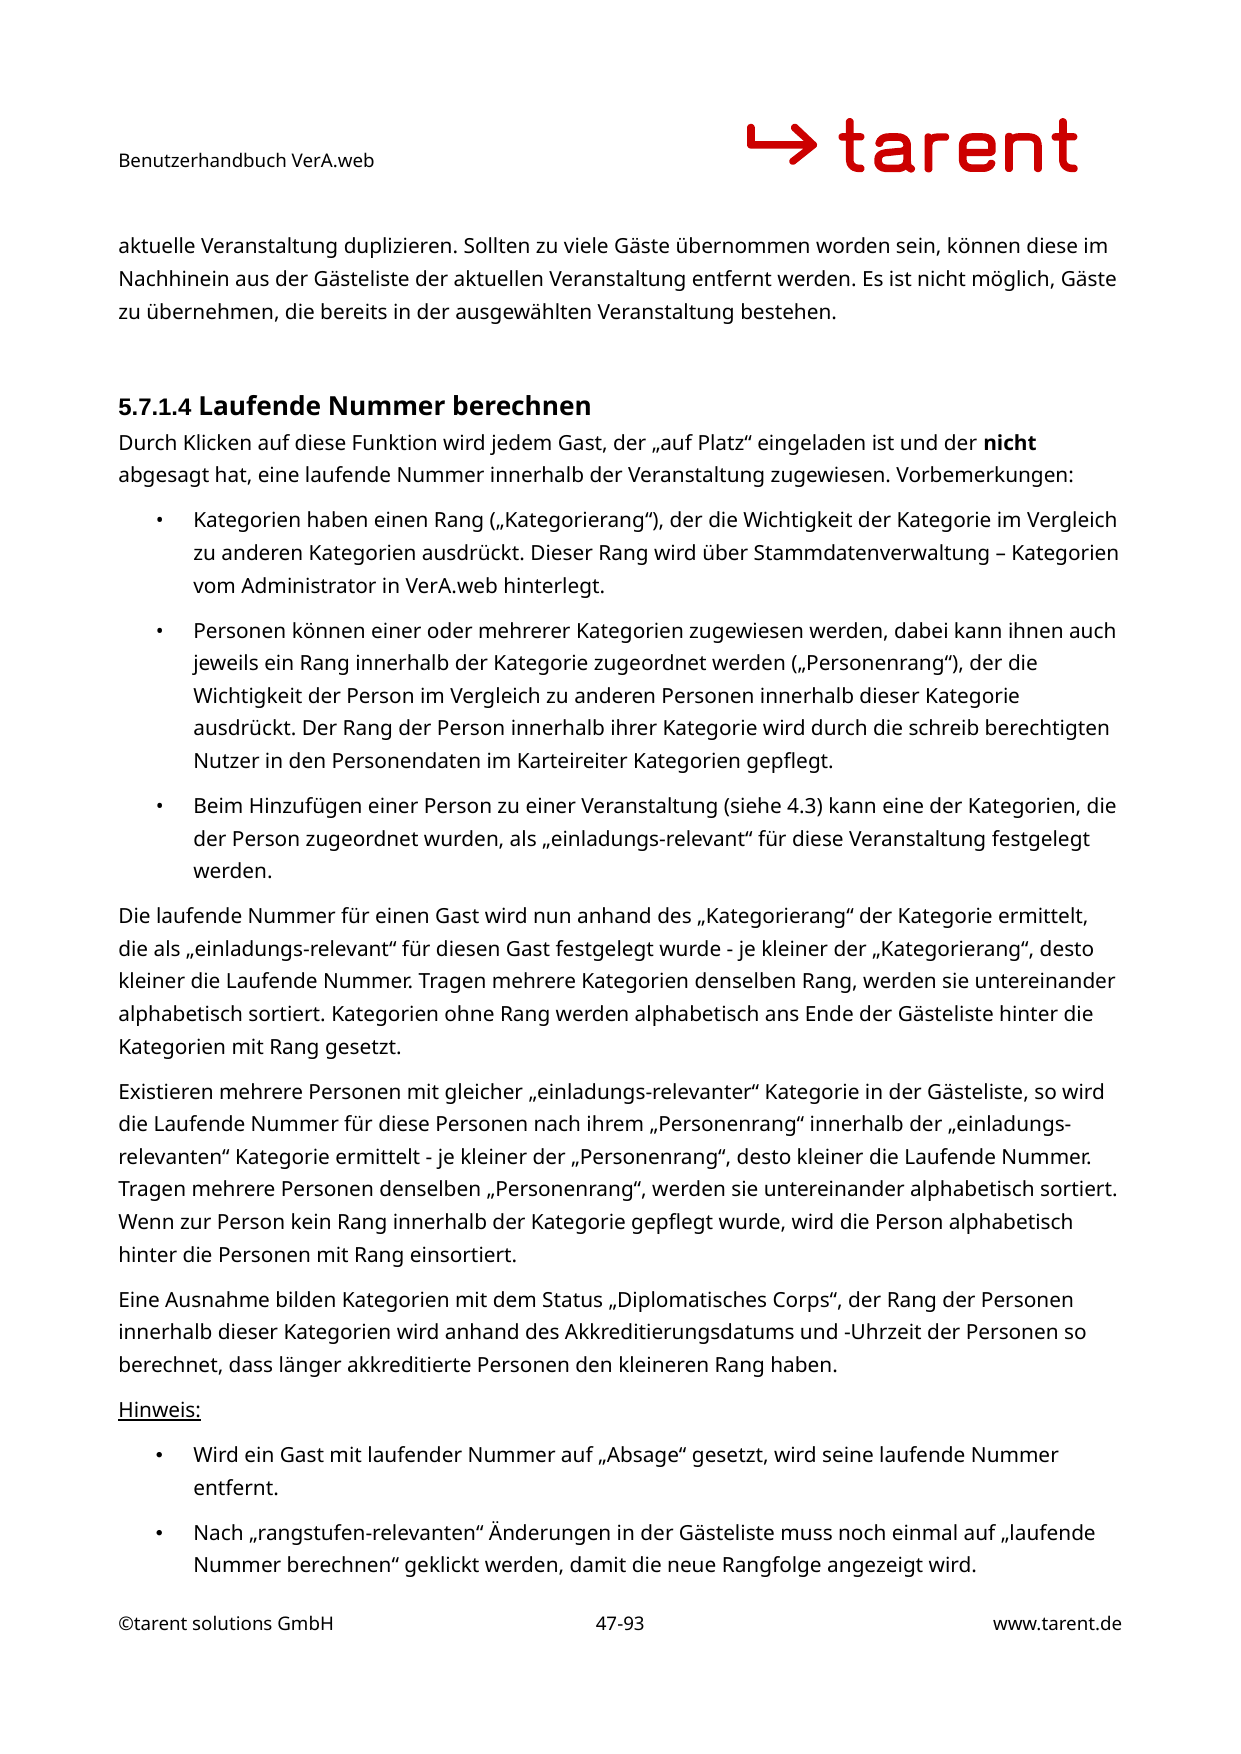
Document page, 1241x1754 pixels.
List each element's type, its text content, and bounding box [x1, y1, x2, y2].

list Wird ein Gast mit laufender Nummer auf „Absage“ gesetzt, wird seine laufende Nummer entfernt. [156, 1440, 1122, 1501]
subtitle Laufende Nummer berechnen [118, 387, 1122, 423]
text Die laufende Nummer für einen Gast wird nun anhand des „Kategorierang“ der Kategorie ermittelt, die als „einladungs-relevant“ für diesen Gast festgelegt wurde - je kleiner der „Kategorierang“, desto kleiner die Laufende Nummer. Tragen mehrere Kategorien denselben Rang, werden sie untereinander alphabetisch sortiert. Kategorien ohne Rang werden alphabetisch ans Ende der Gästeliste hinter die Kategorien mit Rang gesetzt. [118, 901, 1122, 1060]
text Durch Klicken auf diese Funktion wird jedem Gast, der „auf Platz“ eingeladen ist und der nicht abgesagt hat, eine laufende Nummer innerhalb der Veranstaltung zugewiesen. Vorbemerkungen: [118, 428, 1122, 489]
list Personen können einer oder mehrerer Kategorien zugewiesen werden, dabei kann ihnen auch jeweils ein Rang innerhalb der Kategorie zugeordnet werden („Personenrang“), der die Wichtigkeit der Person im Vergleich zu anderen Personen innerhalb dieser Kategorie ausdrückt. Der Rang der Person innerhalb ihrer Kategorie wird durch die schreib berechtigten Nutzer in den Personendaten im Karteireiter Kategorien gepflegt. [156, 616, 1122, 774]
list Beim Hinzufügen einer Person zu einer Veranstaltung (siehe 4.3) kann eine der Kategorien, die der Person zugeordnet wurden, als „einladungs-relevant“ für diese Veranstaltung festgelegt werden. [156, 791, 1122, 885]
list Kategorien haben einen Rang („Kategorierang“), der die Wichtigkeit der Kategorie im Vergleich zu anderen Kategorien ausdrückt. Dieser Rang wird über Stammdatenverwaltung – Kategorien vom Administrator in VerA.web hinterlegt. [156, 506, 1122, 599]
text Eine Ausnahme bilden Kategorien mit dem Status „Diplomatisches Corps“, der Rang der Personen innerhalb dieser Kategorien wird anhand des Akkreditierungsdatums und -Uhrzeit der Personen so berechnet, dass länger akkreditierte Personen den kleineren Rang haben. [118, 1285, 1122, 1378]
text aktuelle Veranstaltung duplizieren. Sollten zu viele Gäste übernommen worden sein, können diese im Nachhinein aus der Gästeliste der aktuellen Veranstaltung entfernt werden. Es ist nicht möglich, Gäste zu übernehmen, die bereits in der ausgewählten Veranstaltung bestehen. [118, 232, 1122, 325]
text Existieren mehrere Personen mit gleicher „einladungs-relevanter“ Kategorie in der Gästeliste, so wird die Laufende Nummer für diese Personen nach ihrem „Personenrang“ innerhalb der „einladungs-relevanten“ Kategorie ermittelt - je kleiner der „Personenrang“, desto kleiner die Laufende Nummer. Tragen mehrere Personen denselben „Personenrang“, werden sie untereinander alphabetisch sortiert. Wenn zur Person kein Rang innerhalb der Kategorie gepflegt wurde, wird die Person alphabetisch hinter die Personen mit Rang einsortiert. [118, 1077, 1122, 1268]
list Nach „rangstufen-relevanten“ Änderungen in der Gästeliste muss noch einmal auf „laufende Nummer berechnen“ geklickt werden, damit die neue Rangfolge angezeigt wird. [156, 1518, 1122, 1579]
text Hinweis: [118, 1395, 1122, 1423]
